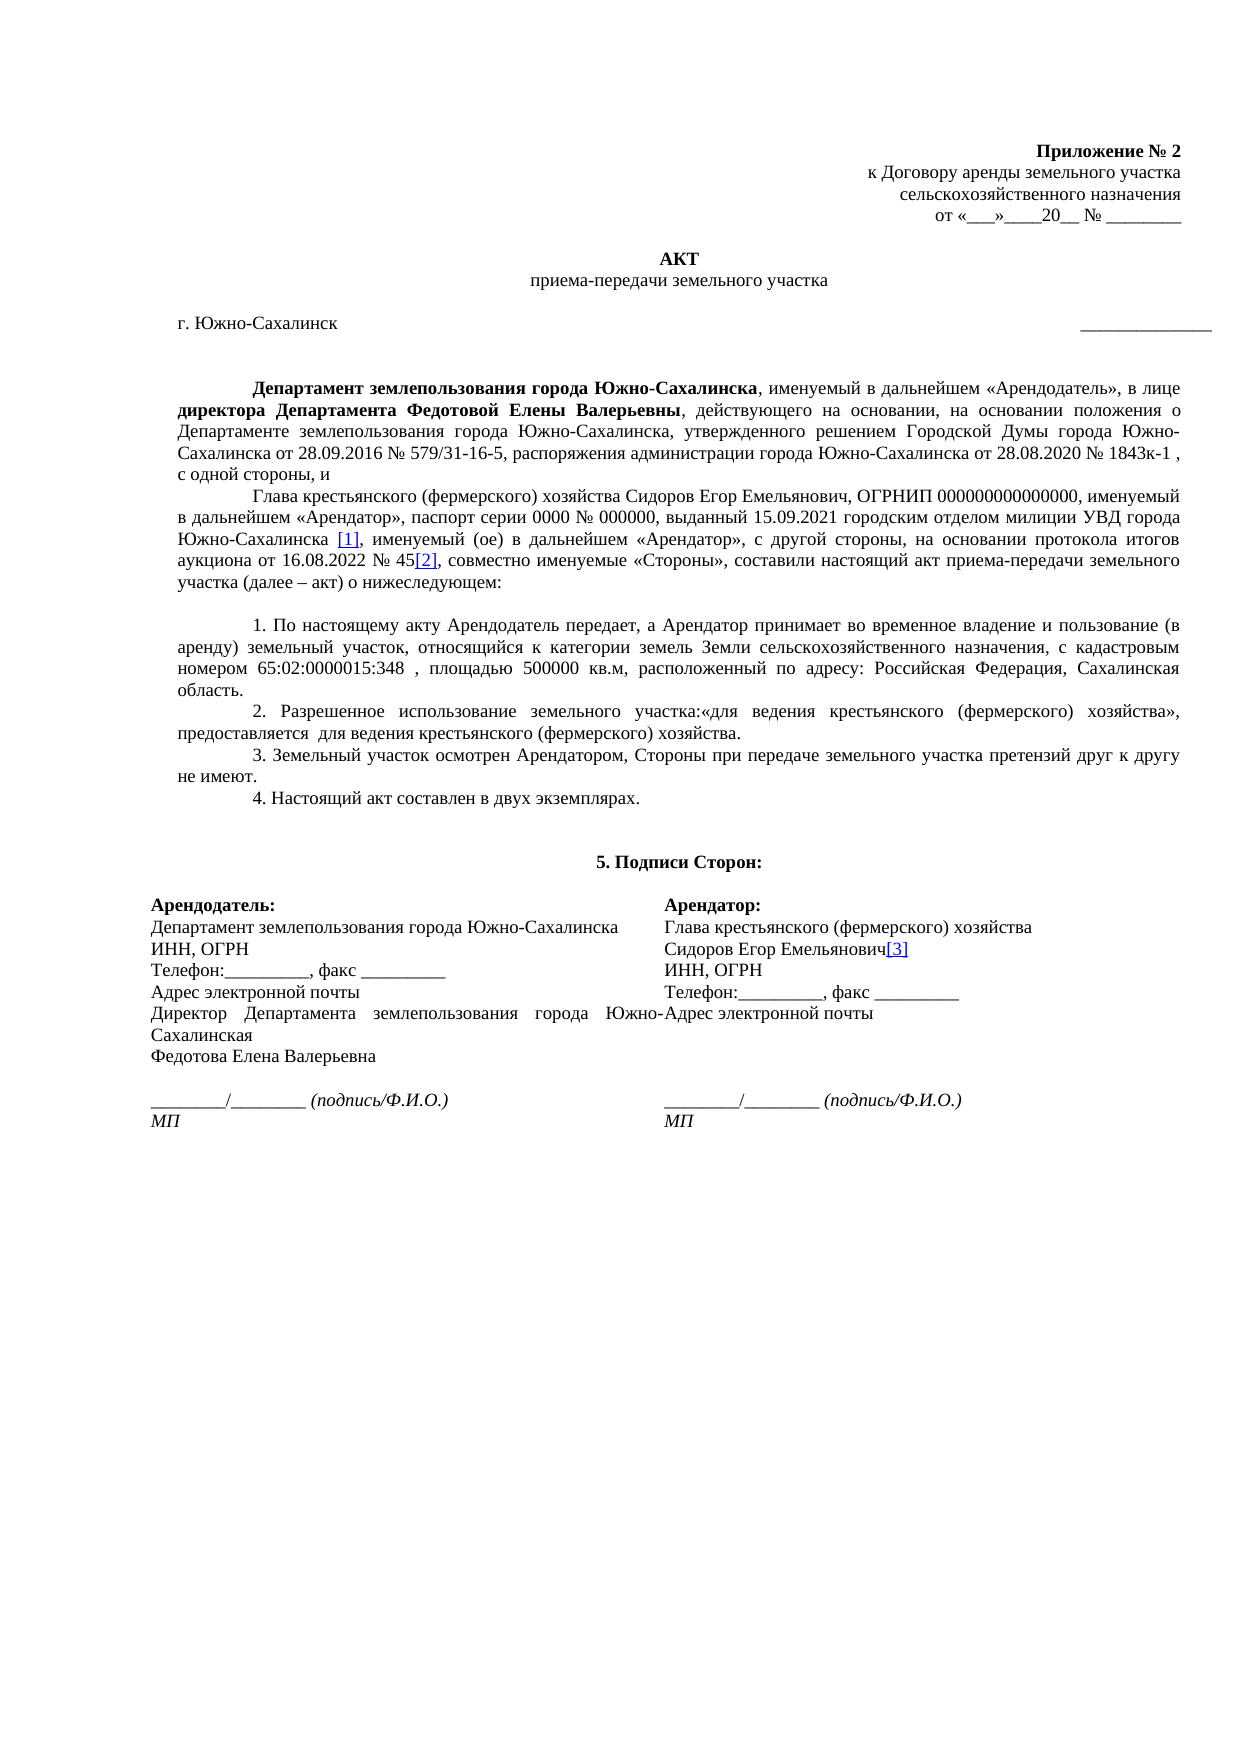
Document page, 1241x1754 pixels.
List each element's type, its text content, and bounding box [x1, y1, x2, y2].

text АКТ [177, 247, 1181, 269]
text Глава крестьянского (фермерского) хозяйства Сидоров Егор Емельянович, ОГРНИП 000000000000000, именуемый в дальнейшем «Арендатор», паспорт серии 0000 № 000000, выданный 15.09.2021 городским отделом милиции УВД города Южно-Сахалинска [1], именуемый (ое) в дальнейшем «Арендатор», с другой стороны, на основании протокола итогов аукциона от 16.08.2022 № 45[2], совместно именуемые «Стороны», составили настоящий акт приема-передачи земельного участка (далее – акт) о нижеследующем: [177, 485, 1181, 592]
table_cell ________/________ (подпись/Ф.И.О.) МП [151, 1089, 664, 1132]
text сельскохозяйственного назначения [177, 183, 1181, 204]
text Департамент землепользования города Южно-Сахалинска, именуемый в дальнейшем «Арендодатель», в лице директора Департамента Федотовой Елены Валерьевны, действующего на основании, на основании положения о Департаменте землепользования города Южно-Сахалинска, утвержденного решением Городской Думы города Южно-Сахалинска от 28.09.2016 № 579/31-16-5, распоряжения администрации города Южно-Сахалинска от 28.08.2020 № 1843к-1 , с одной стороны, и [177, 377, 1181, 485]
text к Договору аренды земельного участка [177, 161, 1181, 183]
table_cell Департамент землепользования города Южно-Сахалинска ИНН, ОГРН Телефон:_________, факс _________ Адрес электронной почты Директор Департамента землепользования города Южно-Сахалинская Федотова Елена Валерьевна [151, 916, 664, 1067]
text 5. Подписи Сторон: [177, 851, 1181, 873]
table_header ______________ [694, 291, 1212, 334]
text 3. Земельный участок осмотрен Арендатором, Стороны при передаче земельного участка претензий друг к другу не имеют. [177, 743, 1181, 787]
text Приложение № 2 [177, 140, 1181, 161]
table_header Арендодатель: [151, 894, 664, 916]
table_header г. Южно-Сахалинск [177, 291, 694, 334]
text от «___»____20__ № ________ [177, 204, 1181, 226]
table_cell ________/________ (подпись/Ф.И.О.) МП [664, 1089, 1181, 1132]
table_header Арендатор: [664, 894, 1181, 916]
text приема-передачи земельного участка [177, 269, 1181, 291]
text 4. Настоящий акт составлен в двух экземплярах. [177, 787, 1181, 808]
text 1. По настоящему акту Арендодатель передает, а Арендатор принимает во временное владение и пользование (в аренду) земельный участок, относящийся к категории земель Земли сельскохозяйственного назначения, с кадастровым номером 65:02:0000015:348 , площадью 500000 кв.м, расположенный по адресу: Российская Федерация, Сахалинская область. [177, 614, 1181, 700]
table_header [177, 1153, 1212, 1694]
table_cell Глава крестьянского (фермерского) хозяйства Сидоров Егор Емельянович[3] ИНН, ОГРН Телефон:_________, факс _________ Адрес электронной почты [664, 916, 1181, 1067]
text 2. Разрешенное использование земельного участка:«для ведения крестьянского (фермерского) хозяйства», предоставляется для ведения крестьянского (фермерского) хозяйства. [177, 700, 1181, 743]
table_cell [151, 1067, 664, 1088]
table_cell [664, 1067, 1181, 1088]
